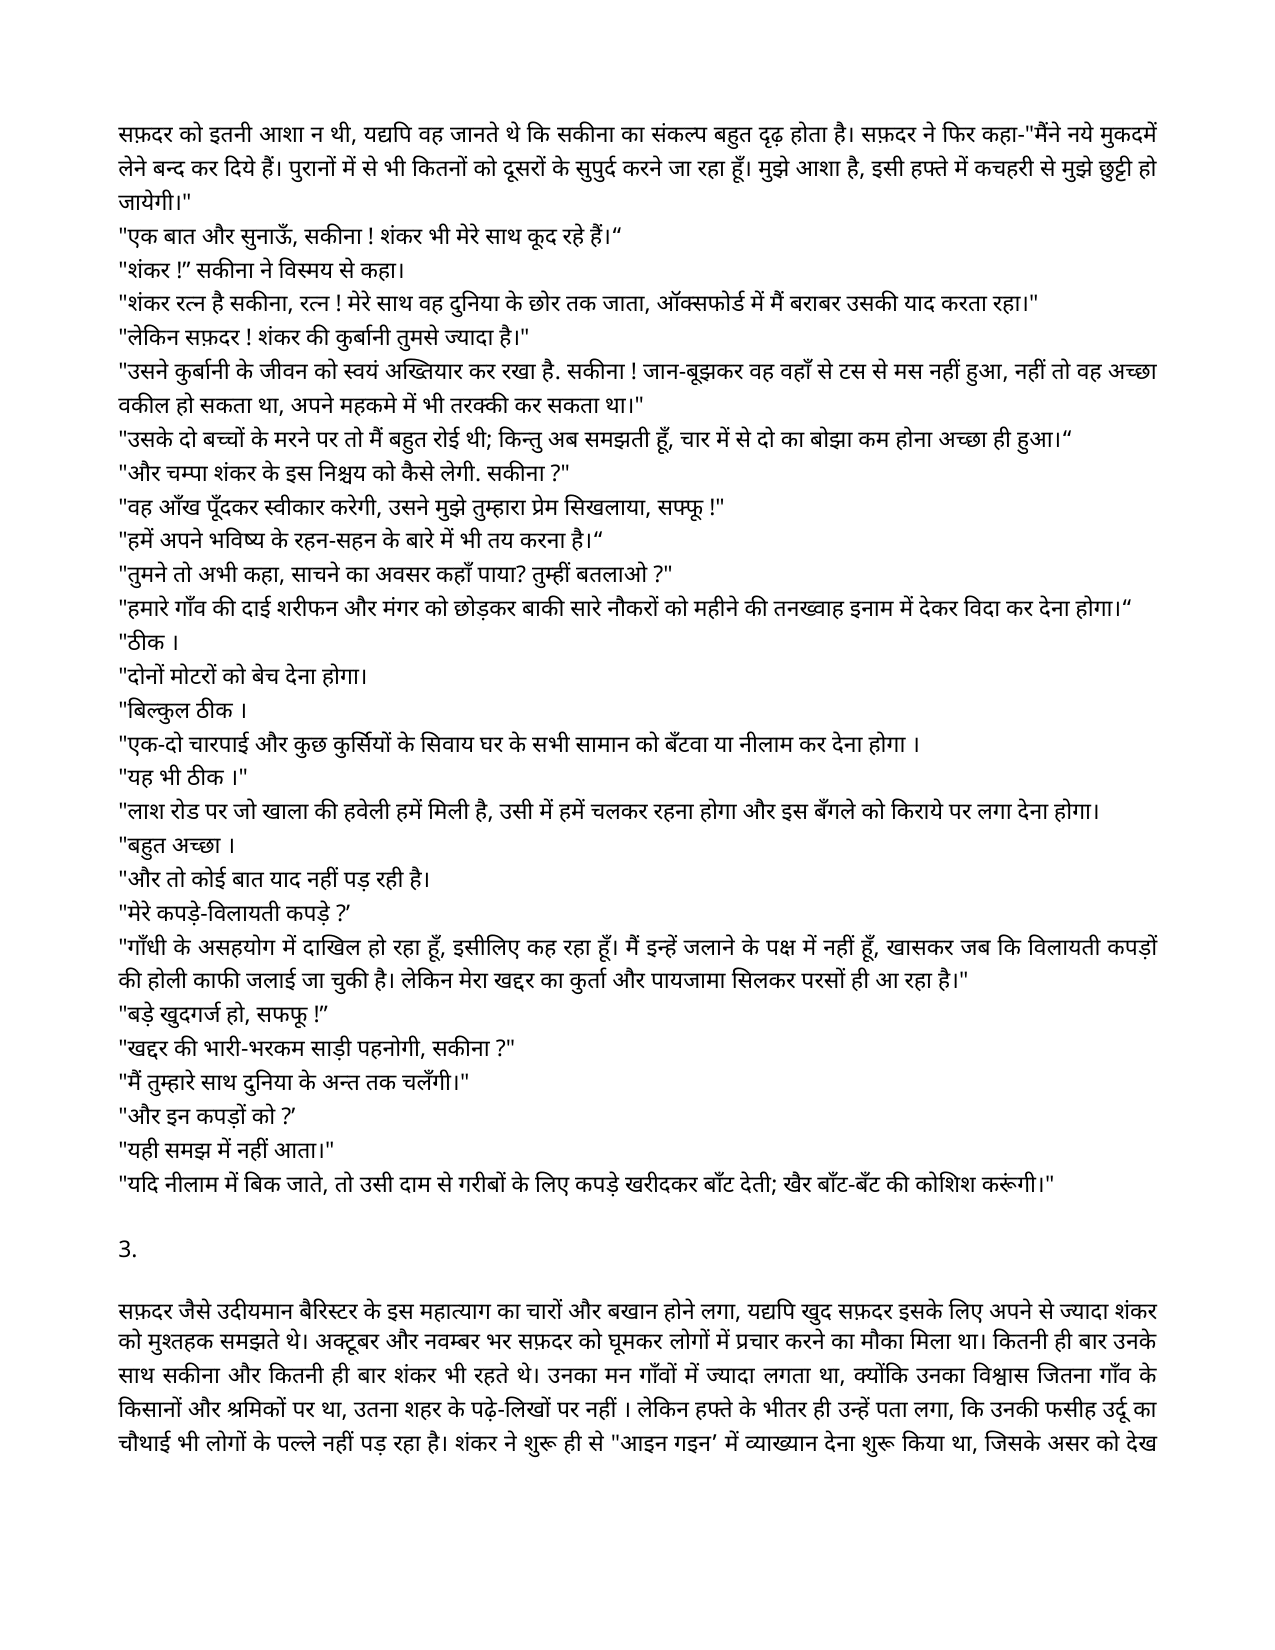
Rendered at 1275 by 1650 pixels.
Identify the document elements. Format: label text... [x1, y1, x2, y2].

text "वह आँख पूँदकर स्वीकार करेगी, उसने मुझे तुम्हारा प्रेम सिखलाया, सफ्फू !" [118, 491, 1157, 524]
text "उसने कुर्बानी के जीवन को स्वयं अख्तियार कर रखा है. सकीना ! जान-बूझकर वह वहाँ से टस से मस नहीं हुआ, नहीं तो वह अच्छा वकील हो सकता था, अपने महकमे में भी तरक्की कर सकता था।" [118, 355, 1157, 423]
text "तुमने तो अभी कहा, साचने का अवसर कहाँ पाया? तुम्हीं बतलाओ ?" [118, 558, 1157, 592]
text 3. [118, 1233, 1157, 1264]
text "यही समझ में नहीं आता।" [118, 1134, 1157, 1168]
text "यदि नीलाम में बिक जाते, तो उसी दाम से गरीबों के लिए कपड़े खरीदकर बाँट देती; खैर बाँट-बँट की कोशिश करूंगी।" [118, 1168, 1157, 1201]
text "उसके दो बच्चों के मरने पर तो मैं बहुत रोई थी; किन्तु अब समझती हूँ, चार में से दो का बोझा कम होना अच्छा ही हुआ।“ [118, 423, 1157, 457]
text "बड़े खुदगर्ज हो, सफफू !” [118, 998, 1157, 1032]
text "और तो कोई बात याद नहीं पड़ रही है। [118, 863, 1157, 897]
text "हमारे गाँव की दाई शरीफन और मंगर को छोड़कर बाकी सारे नौकरों को महीने की तनख्वाह इनाम में देकर विदा कर देना होगा।“ [118, 592, 1157, 626]
text "बिल्कुल ठीक । [118, 694, 1157, 727]
text "और चम्पा शंकर के इस निश्चय को कैसे लेगी. सकीना ?" [118, 457, 1157, 491]
text "और इन कपड़ों को ?’ [118, 1100, 1157, 1134]
text "ठीक । [118, 626, 1157, 660]
text "शंकर !” सकीना ने विस्मय से कहा। [118, 253, 1157, 287]
text "दोनों मोटरों को बेच देना होगा। [118, 660, 1157, 694]
text "खद्दर की भारी-भरकम साड़ी पहनोगी, सकीना ?" [118, 1032, 1157, 1066]
text "एक-दो चारपाई और कुछ कुर्सियों के सिवाय घर के सभी सामान को बँटवा या नीलाम कर देना होगा । [118, 727, 1157, 761]
text "गाँधी के असहयोग में दाखिल हो रहा हूँ, इसीलिए कह रहा हूँ। मैं इन्हें जलाने के पक्ष में नहीं हूँ, खासकर जब कि विलायती कपड़ों की होली काफी जलाई जा चुकी है। लेकिन मेरा खद्दर का कुर्ता और पायजामा सिलकर परसों ही आ रहा है।" [118, 931, 1157, 998]
text "शंकर रत्न है सकीना, रत्न ! मेरे साथ वह दुनिया के छोर तक जाता, ऑक्सफोर्ड में मैं बराबर उसकी याद करता रहा।" [118, 287, 1157, 321]
text "मेरे कपड़े-विलायती कपड़े ?’ [118, 897, 1157, 931]
text "लेकिन सफ़दर ! शंकर की कुर्बानी तुमसे ज्यादा है।" [118, 321, 1157, 355]
text "मैं तुम्हारे साथ दुनिया के अन्त तक चलँगी।" [118, 1066, 1157, 1100]
text सफ़दर को इतनी आशा न थी, यद्यपि वह जानते थे कि सकीना का संकल्प बहुत दृढ़ होता है। सफ़दर ने फिर कहा-"मैंने नये मुकदमें लेने बन्द कर दिये हैं। पुरानों में से भी कितनों को दूसरों के सुपुर्द करने जा रहा हूँ। मुझे आशा है, इसी हफ्ते में कचहरी से मुझे छुट्टी हो जायेगी।" [118, 118, 1157, 220]
text "लाश रोड पर जो खाला की हवेली हमें मिली है, उसी में हमें चलकर रहना होगा और इस बँगले को किराये पर लगा देना होगा। [118, 795, 1157, 829]
text "एक बात और सुनाऊँ, सकीना ! शंकर भी मेरे साथ कूद रहे हैं।“ [118, 220, 1157, 253]
text सफ़दर जैसे उदीयमान बैरिस्टर के इस महात्याग का चारों और बखान होने लगा, यद्यपि खुद सफ़दर इसके लिए अपने से ज्यादा शंकर को मुश्तहक समझते थे। अक्टूबर और नवम्बर भर सफ़दर को घूमकर लोगों में प्रचार करने का मौका मिला था। कितनी ही बार उनके साथ सकीना और कितनी ही बार शंकर भी रहते थे। उनका मन गाँवों में ज्यादा लगता था, क्योंकि उनका विश्वास जितना गाँव के किसानों और श्रमिकों पर था, उतना शहर के पढ़े-लिखों पर नहीं । लेकिन हफ्ते के भीतर ही उन्हें पता लगा, कि उनकी फसीह उर्दू का चौथाई भी लोगों के पल्ले नहीं पड़ रहा है। शंकर ने शुरू ही से "आइन गइन’ में व्याख्यान देना शुरू किया था, जिसके असर को देख [118, 1295, 1157, 1461]
text "यह भी ठीक ।" [118, 761, 1157, 795]
text "हमें अपने भविष्य के रहन-सहन के बारे में भी तय करना है।“ [118, 524, 1157, 558]
text "बहुत अच्छा । [118, 829, 1157, 863]
